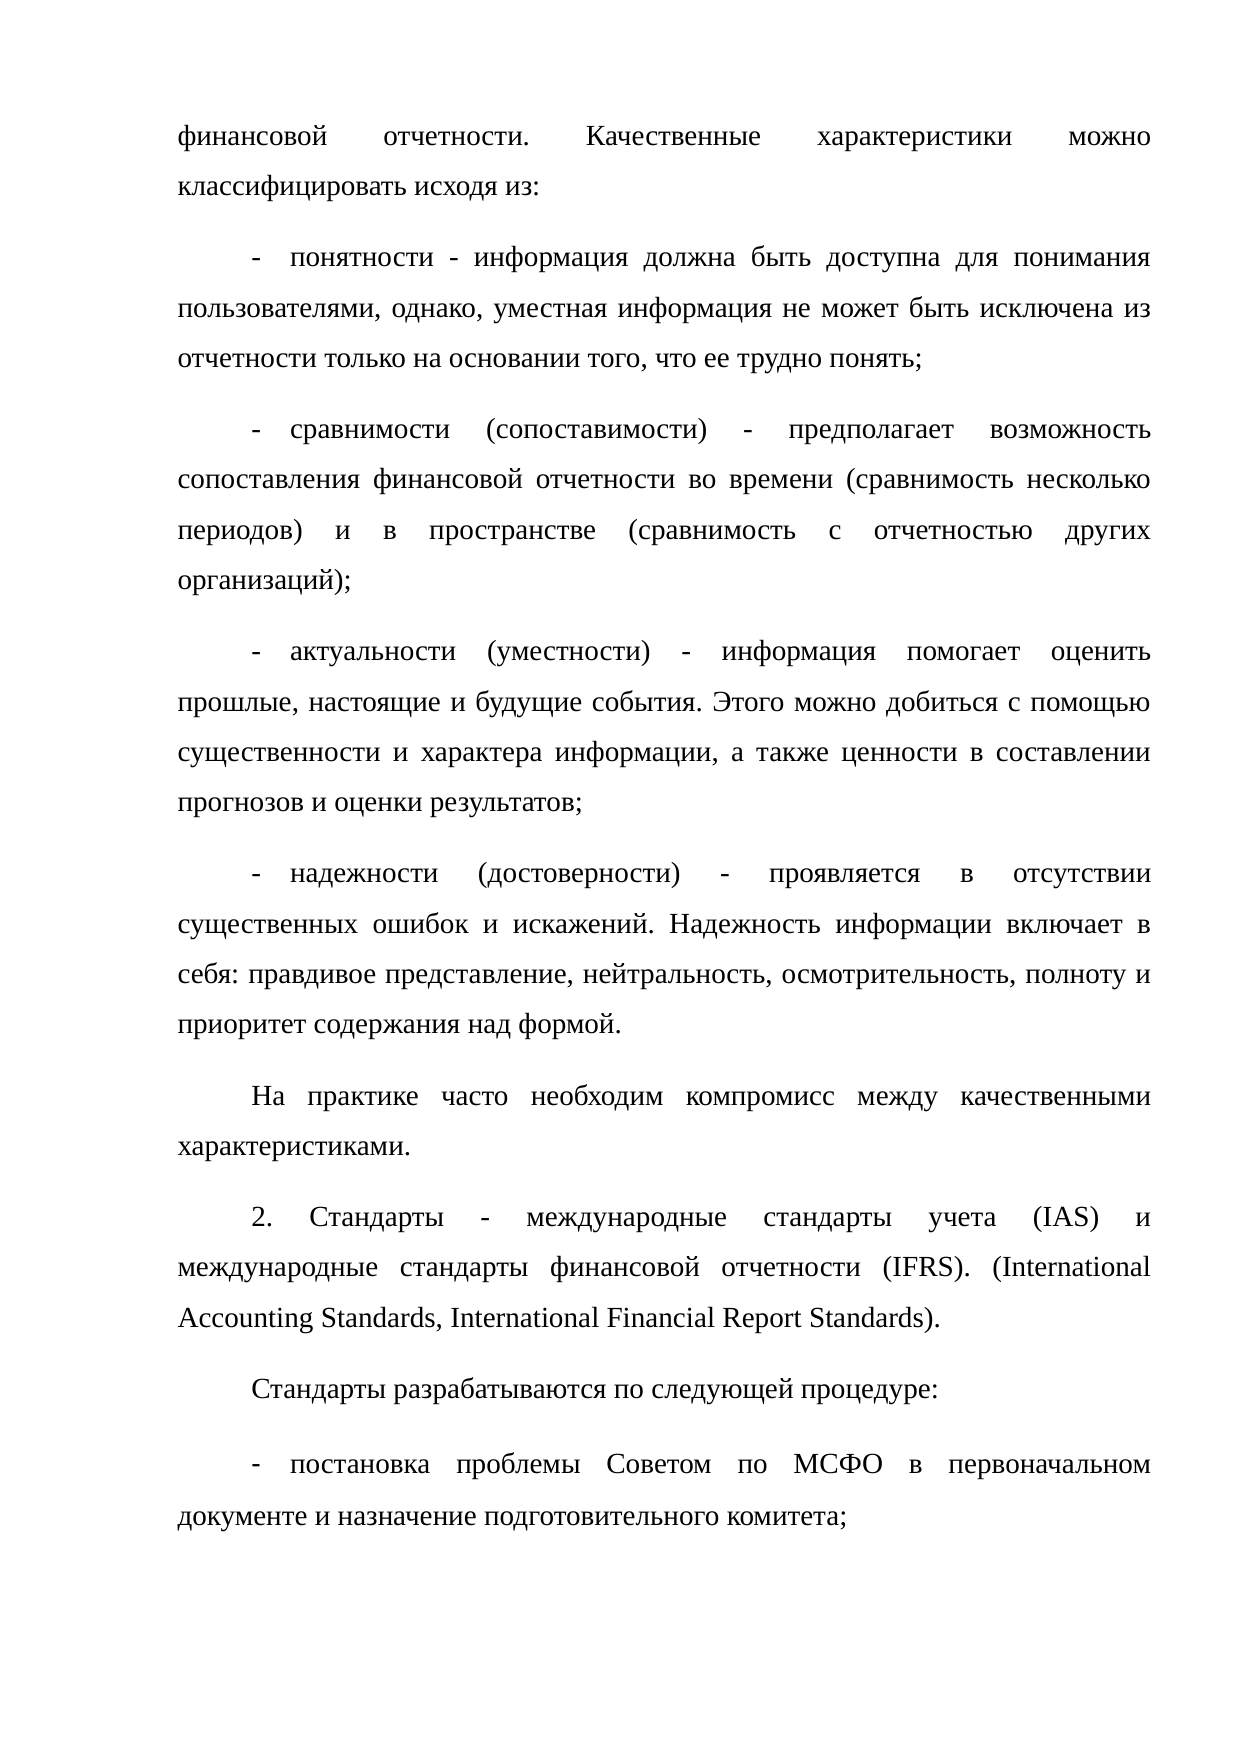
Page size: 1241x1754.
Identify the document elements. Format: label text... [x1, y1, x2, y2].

text - надежности (достоверности) - проявляется в отсутствии существенных ошибок и искажений. Надежность информации включает в себя: правдивое представление, нейтральность, осмотрительность, полноту и приоритет содержания над формой. [177, 856, 1152, 1040]
list постановка проблемы Советом по МСФО в первоначальном документе и назначение подготовительного комитета; [177, 1442, 1152, 1532]
text финансовой отчетности. Качественные характеристики можно классифицировать исходя из: [177, 118, 1152, 202]
text Стандарты разрабатываются по следующей процедуре: [177, 1371, 1152, 1404]
text На практике часто необходим компромисс между качественными характеристиками. [177, 1078, 1152, 1161]
text - актуальности (уместности) - информация помогает оценить прошлые, настоящие и будущие события. Этого можно добиться с помощью существенности и характера информации, а также ценности в составлении прогнозов и оценки результатов; [177, 633, 1152, 818]
text - сравнимости (сопоставимости) - предполагает возможность сопоставления финансовой отчетности во времени (сравнимость несколько периодов) и в пространстве (сравнимость с отчетностью других организаций); [177, 411, 1152, 596]
text - понятности - информация должна быть доступна для понимания пользователями, однако, уместная информация не может быть исключена из отчетности только на основании того, что ее трудно понять; [177, 239, 1152, 374]
text 2. Стандарты - международные стандарты учета (IAS) и международные стандарты финансовой отчетности (IFRS). (International Accounting Standards, International Financial Report Standards). [177, 1199, 1152, 1333]
